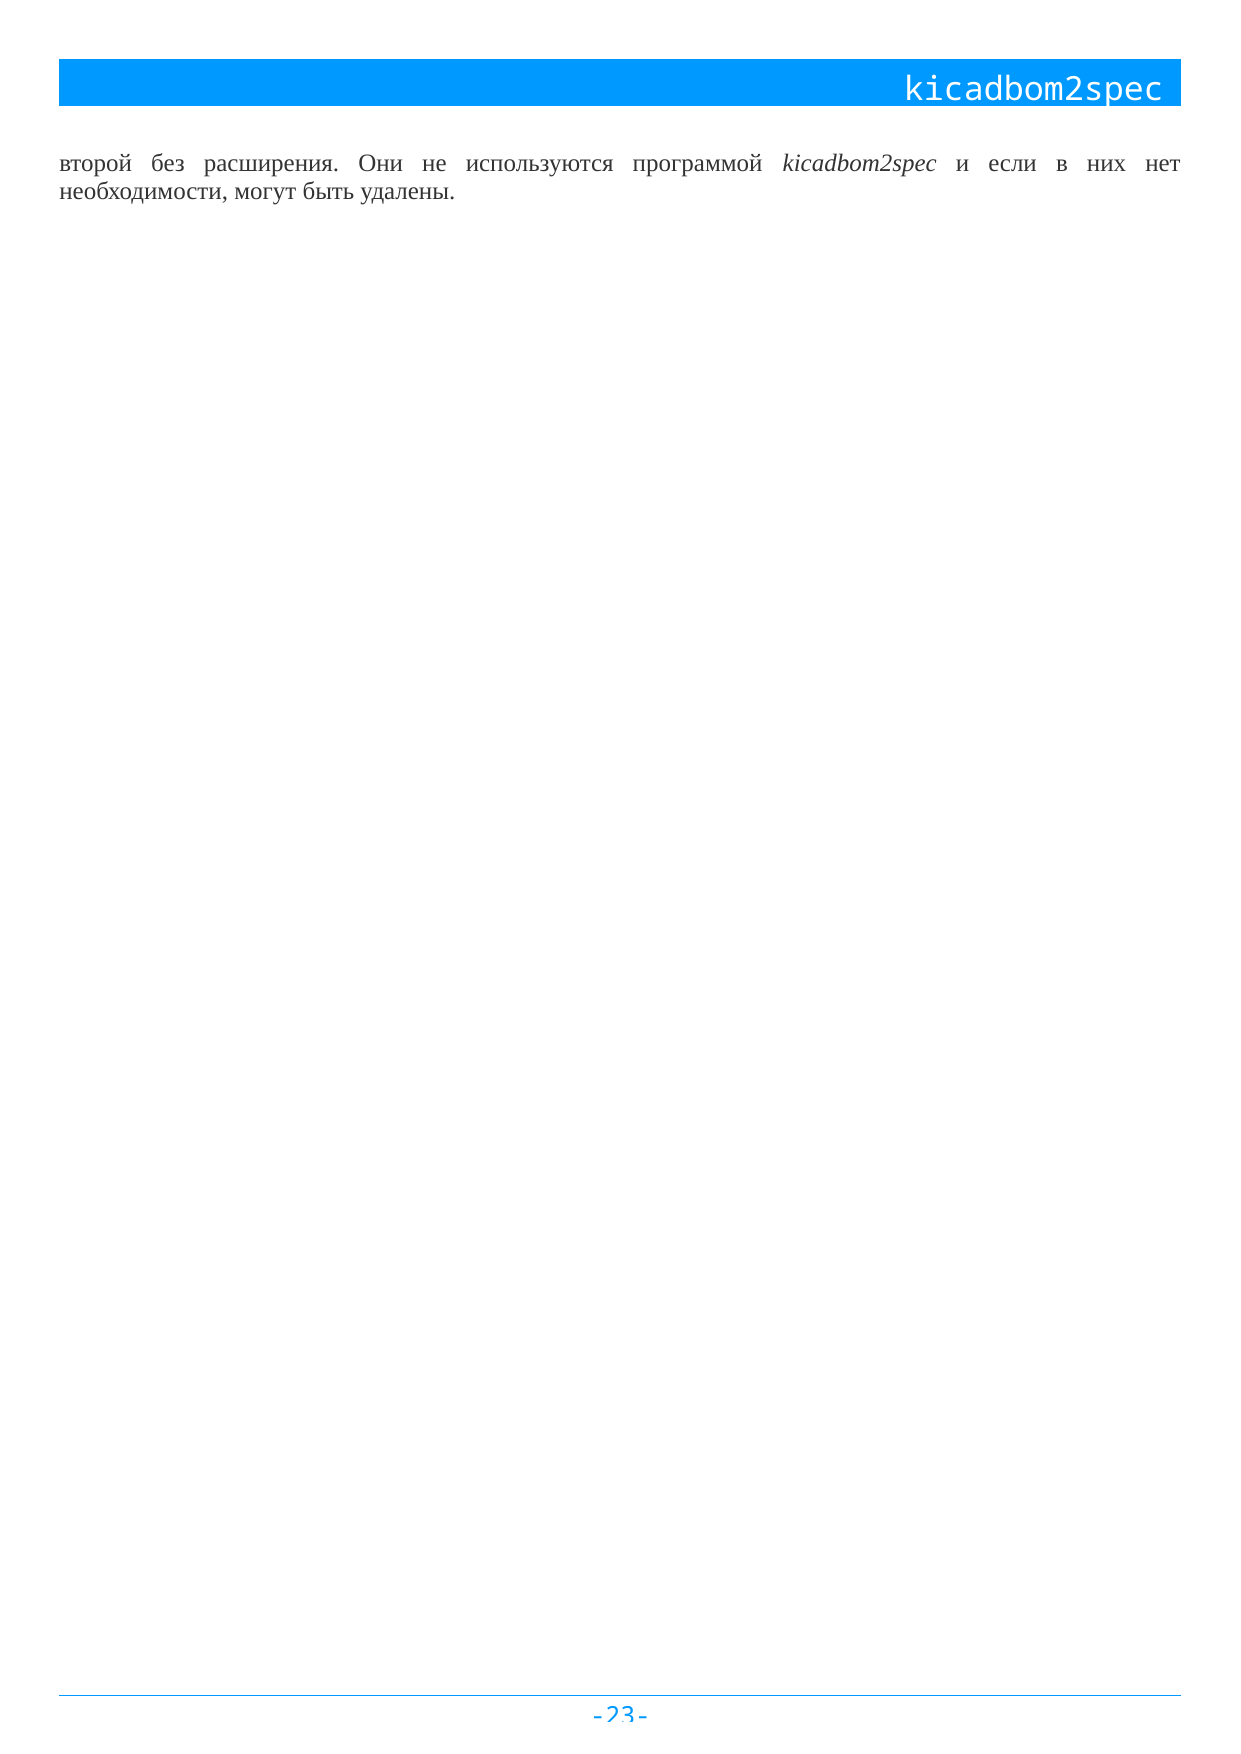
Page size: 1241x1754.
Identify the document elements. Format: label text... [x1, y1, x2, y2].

text второй без расширения. Они не используются программой kicadbom2spec и если в них нет необходимости, могут быть удалены. [59, 148, 1181, 205]
